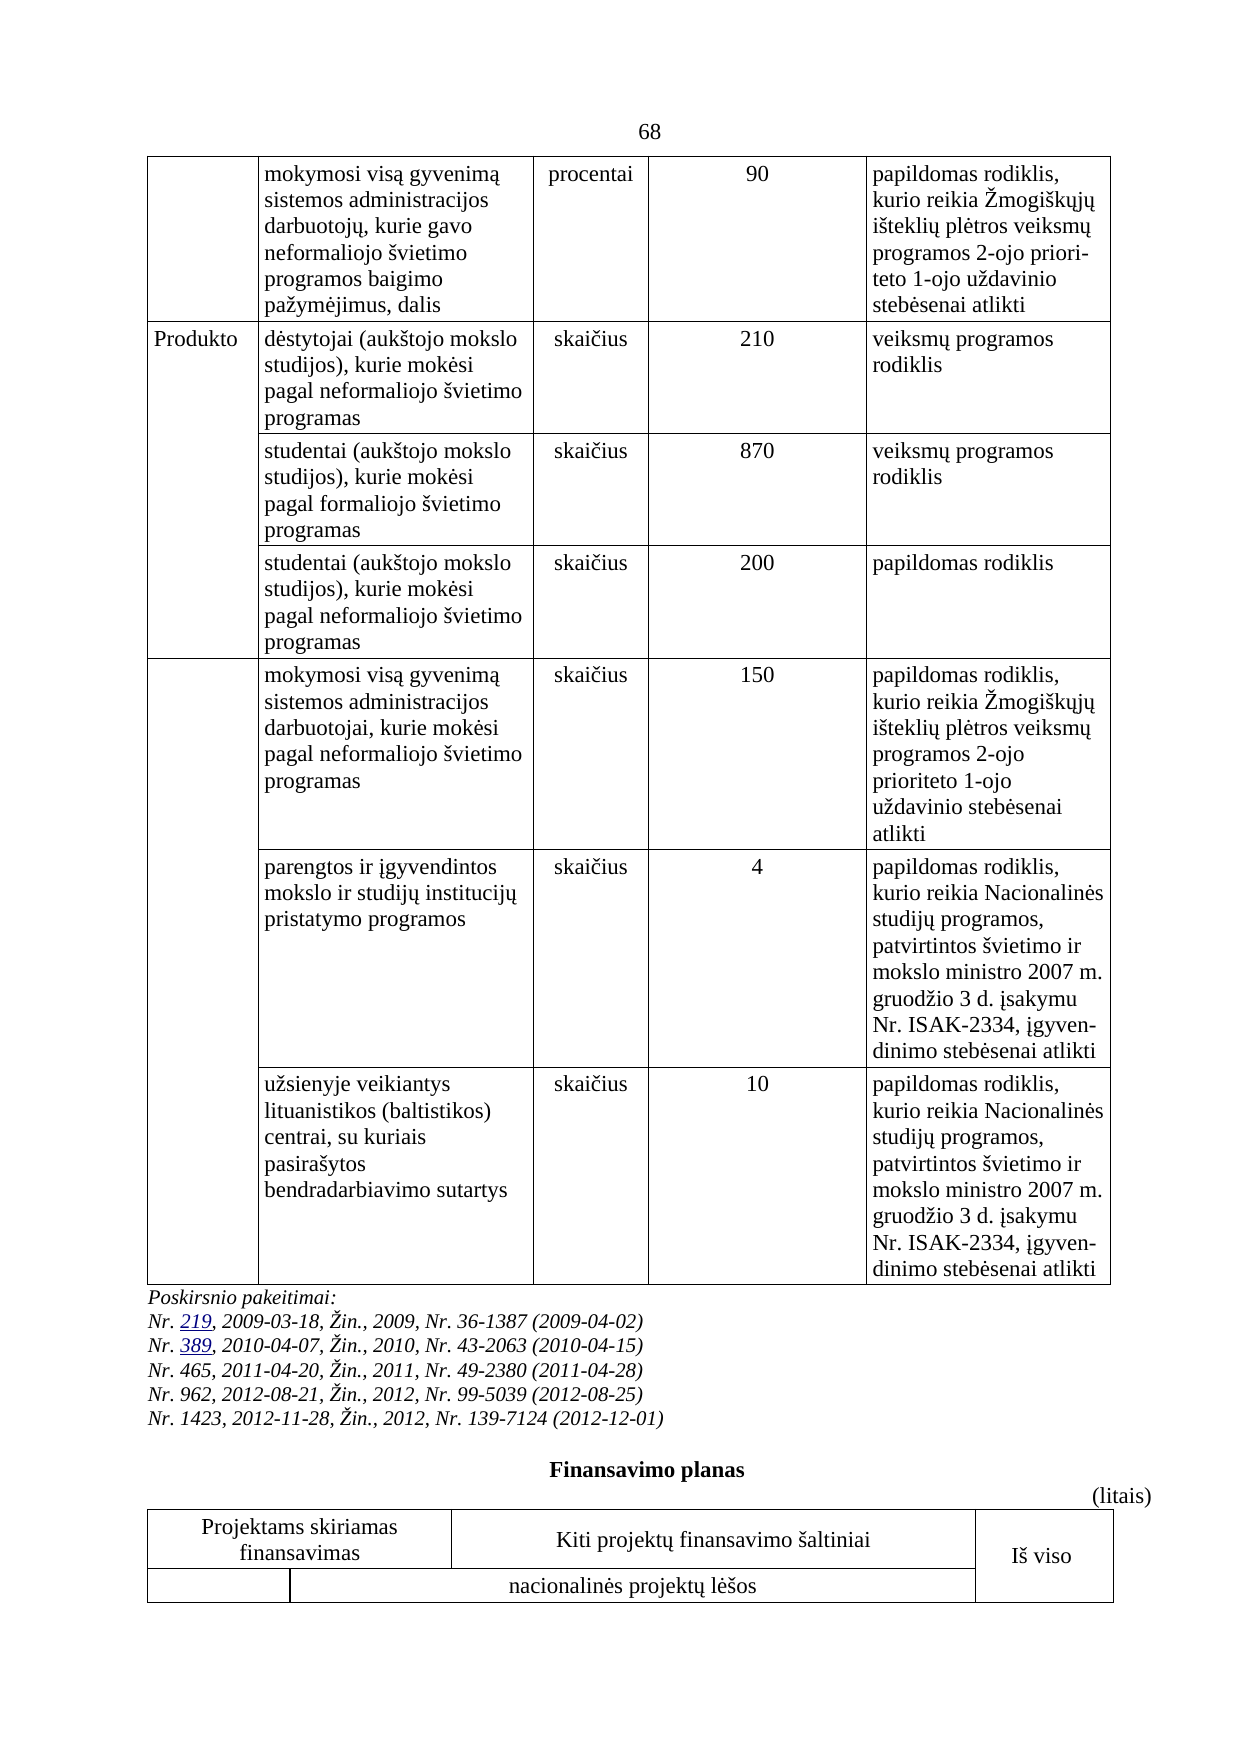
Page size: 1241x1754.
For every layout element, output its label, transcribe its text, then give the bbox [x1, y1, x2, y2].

text Nr. 962, 2012-08-21, Žin., 2012, Nr. 99-5039 (2012-08-25) [148, 1382, 1152, 1406]
table_cell skaičius [534, 659, 648, 849]
table_cell skaičius [534, 322, 648, 433]
text Poskirsnio pakeitimai: [148, 1285, 1152, 1309]
text Finansavimo planas [148, 1456, 1152, 1482]
text Nr. 1423, 2012-11-28, Žin., 2012, Nr. 139-7124 (2012-12-01) [148, 1406, 1152, 1430]
table_cell 200 [649, 546, 866, 657]
table_cell skaičius [534, 1068, 648, 1284]
table_cell veiksmų programos rodiklis [867, 434, 1110, 545]
table_cell papildomas rodiklis [867, 546, 1110, 657]
table_cell skaičius [534, 434, 648, 545]
table_cell papildomas rodiklis, kurio reikia Žmogiškųjų išteklių plėtros veiksmų programos 2-ojo priori­te­to 1-ojo uždavinio stebėsenai atlikti [867, 157, 1110, 321]
table_cell užsienyje veikiantys lituanistikos (baltistikos) centrai, su kuriais pasirašytos bendradarbiavimo sutartys [259, 1068, 533, 1284]
table_cell parengtos ir įgyvendintos mokslo ir studijų institucijų pristatymo programos [259, 850, 533, 1067]
table_cell veiksmų programos rodiklis [867, 322, 1110, 433]
text Nr. 389, 2010-04-07, Žin., 2010, Nr. 43-2063 (2010-04-15) [148, 1333, 1152, 1357]
table_cell 90 [649, 157, 866, 321]
table_cell procentai [534, 157, 648, 321]
table_cell papildomas rodiklis, kurio reikia Žmogiškųjų išteklių plėtros veiksmų programos 2-ojo prioriteto 1-ojo uždavinio stebėsenai atlikti [867, 659, 1110, 849]
table_cell mokymosi visą gyvenimą sistemos administracijos darbuotojai, kurie mokėsi pagal neformaliojo švietimo programas [259, 659, 533, 849]
table_cell nacionalinės projektų lėšos [291, 1569, 975, 1602]
table_header Iš viso [976, 1510, 1113, 1602]
table_cell 210 [649, 322, 866, 433]
table_cell papildomas rodiklis, kurio reikia Nacionalinės studijų programos, patvirtintos švietimo ir mokslo ministro 2007 m. gruodžio 3 d. įsakymu Nr. ISAK-2334, įgyven­dinimo stebėsenai atlikti [867, 850, 1110, 1067]
table_cell dėstytojai (aukštojo mokslo studijos), kurie mokėsi pagal neformaliojo švietimo programas [259, 322, 533, 433]
table_cell 150 [649, 659, 866, 849]
table_cell studentai (aukštojo mokslo studijos), kurie mokėsi pagal neformaliojo švietimo programas [259, 546, 533, 657]
table_cell [148, 659, 258, 1284]
table_cell papildomas rodiklis, kurio reikia Nacionalinės studijų programos, patvirtintos švietimo ir mokslo ministro 2007 m. gruodžio 3 d. įsakymu Nr. ISAK-2334, įgyven­dinimo stebėsenai atlikti [867, 1068, 1110, 1284]
text Nr. 219, 2009-03-18, Žin., 2009, Nr. 36-1387 (2009-04-02) [148, 1309, 1152, 1333]
table_cell mokymosi visą gyvenimą sistemos administracijos darbuotojų, kurie gavo neformaliojo švietimo programos baigimo pažymėjimus, dalis [259, 157, 533, 321]
table_cell [148, 1569, 289, 1602]
text Nr. 465, 2011-04-20, Žin., 2011, Nr. 49-2380 (2011-04-28) [148, 1357, 1152, 1382]
table_header Projektams skiriamas finansavimas [148, 1510, 451, 1568]
table_cell 10 [649, 1068, 866, 1284]
table_cell skaičius [534, 850, 648, 1067]
text (litais) [148, 1482, 1152, 1509]
table_cell 4 [649, 850, 866, 1067]
table_cell 870 [649, 434, 866, 545]
table_cell skaičius [534, 546, 648, 657]
table_cell studentai (aukštojo mokslo studijos), kurie mokėsi pagal formaliojo švietimo programas [259, 434, 533, 545]
table_cell Produkto [148, 322, 258, 657]
table_cell [148, 157, 258, 321]
table_header Kiti projektų finansavimo šaltiniai [452, 1510, 975, 1568]
